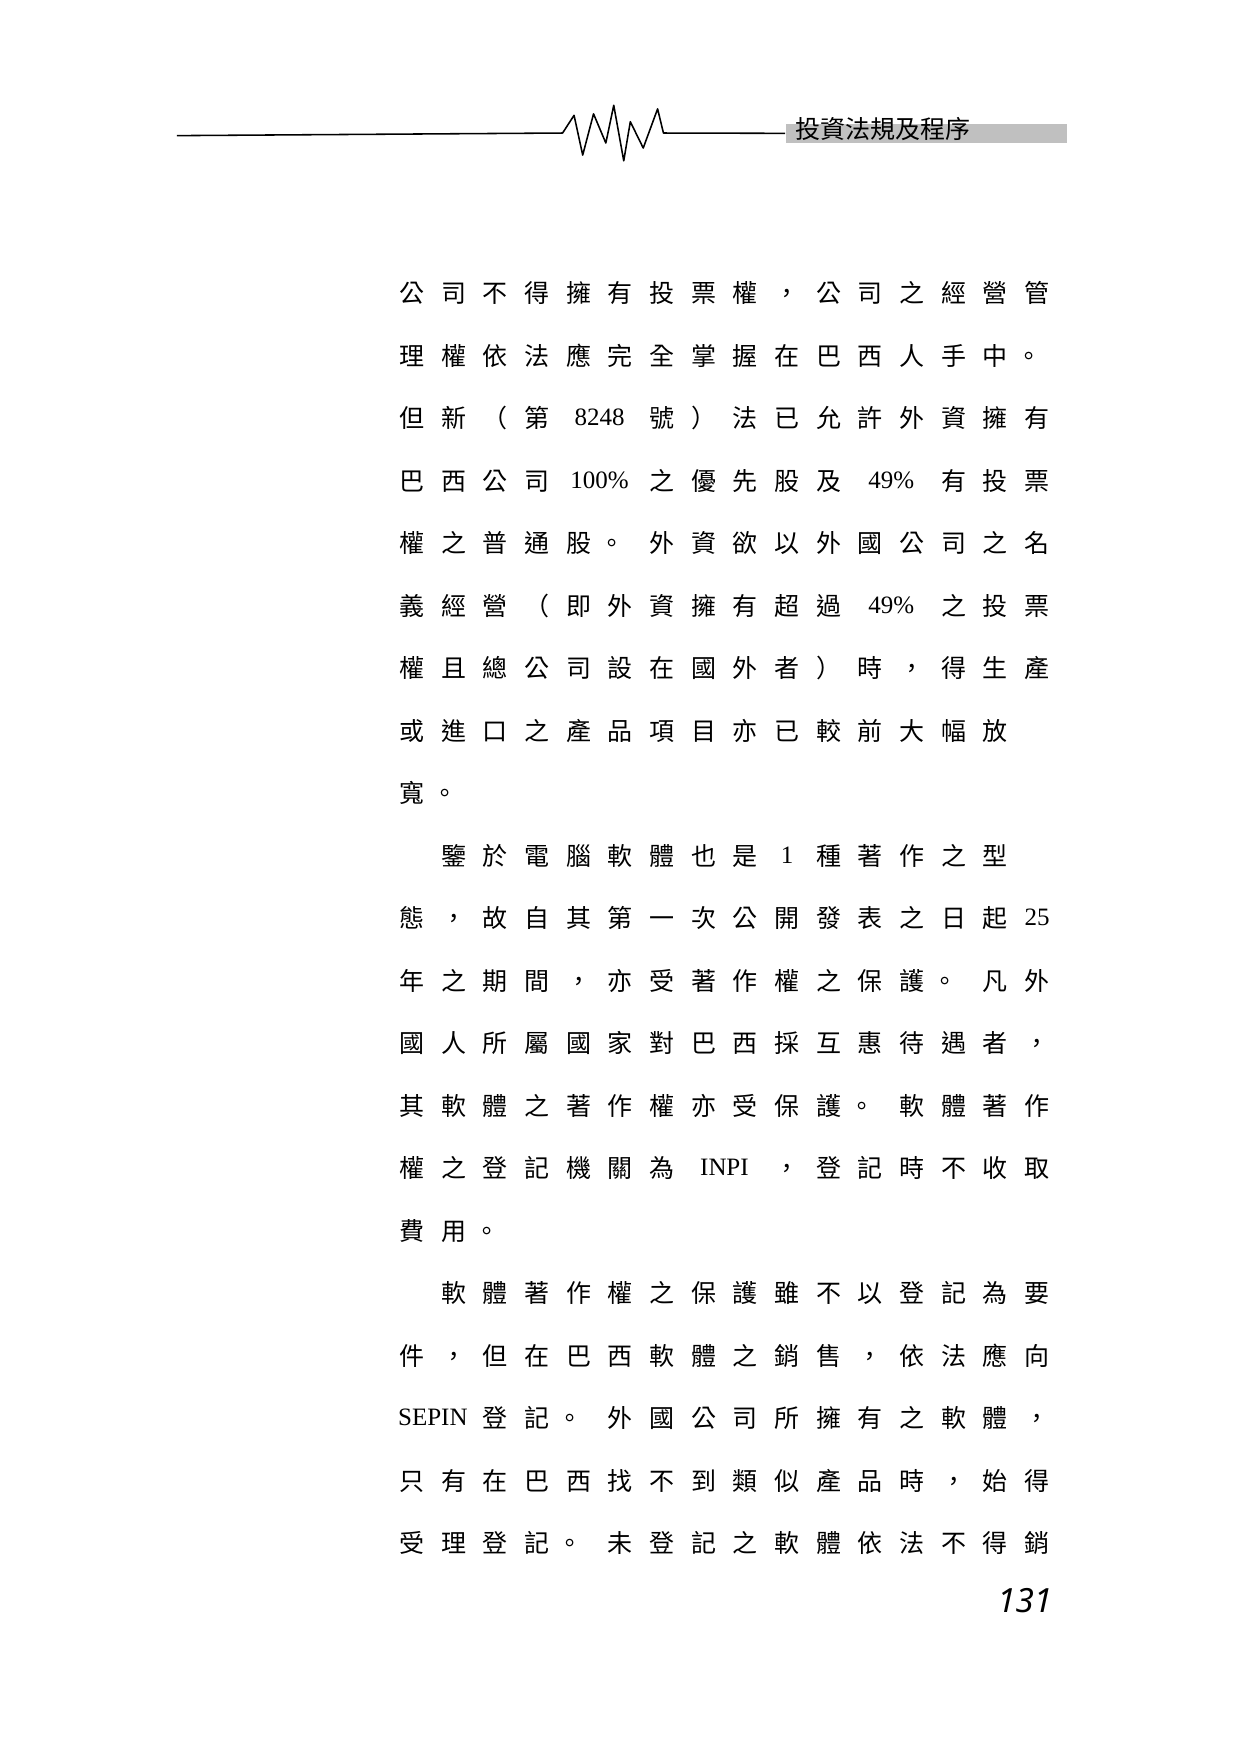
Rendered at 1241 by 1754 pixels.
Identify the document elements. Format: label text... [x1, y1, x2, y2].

text 公司不得擁有投票權，公司之經營管理權依法應完全掌握在巴西人手中。但新（第8248號）法已允許外資擁有巴西公司100%之優先股及49%有投票權之普通股。外資欲以外國公司之名義經營（即外資擁有超過49%之投票權且總公司設在國外者）時，得生產或進口之產品項目亦已較前大幅放寬。 [372, 250, 1058, 813]
text 鑒於電腦軟體也是1種著作之型態，故自其第一次公開發表之日起25年之期間，亦受著作權之保護。凡外國人所屬國家對巴西採互惠待遇者，其軟體之著作權亦受保護。軟體著作權之登記機關為INPI，登記時不收取費用。 [372, 813, 1058, 1250]
text 軟體著作權之保護雖不以登記為要件，但在巴西軟體之銷售，依法應向SEPIN登記。外國公司所擁有之軟體，只有在巴西找不到類似產品時，始得受理登記。未登記之軟體依法不得銷 [372, 1250, 1058, 1563]
